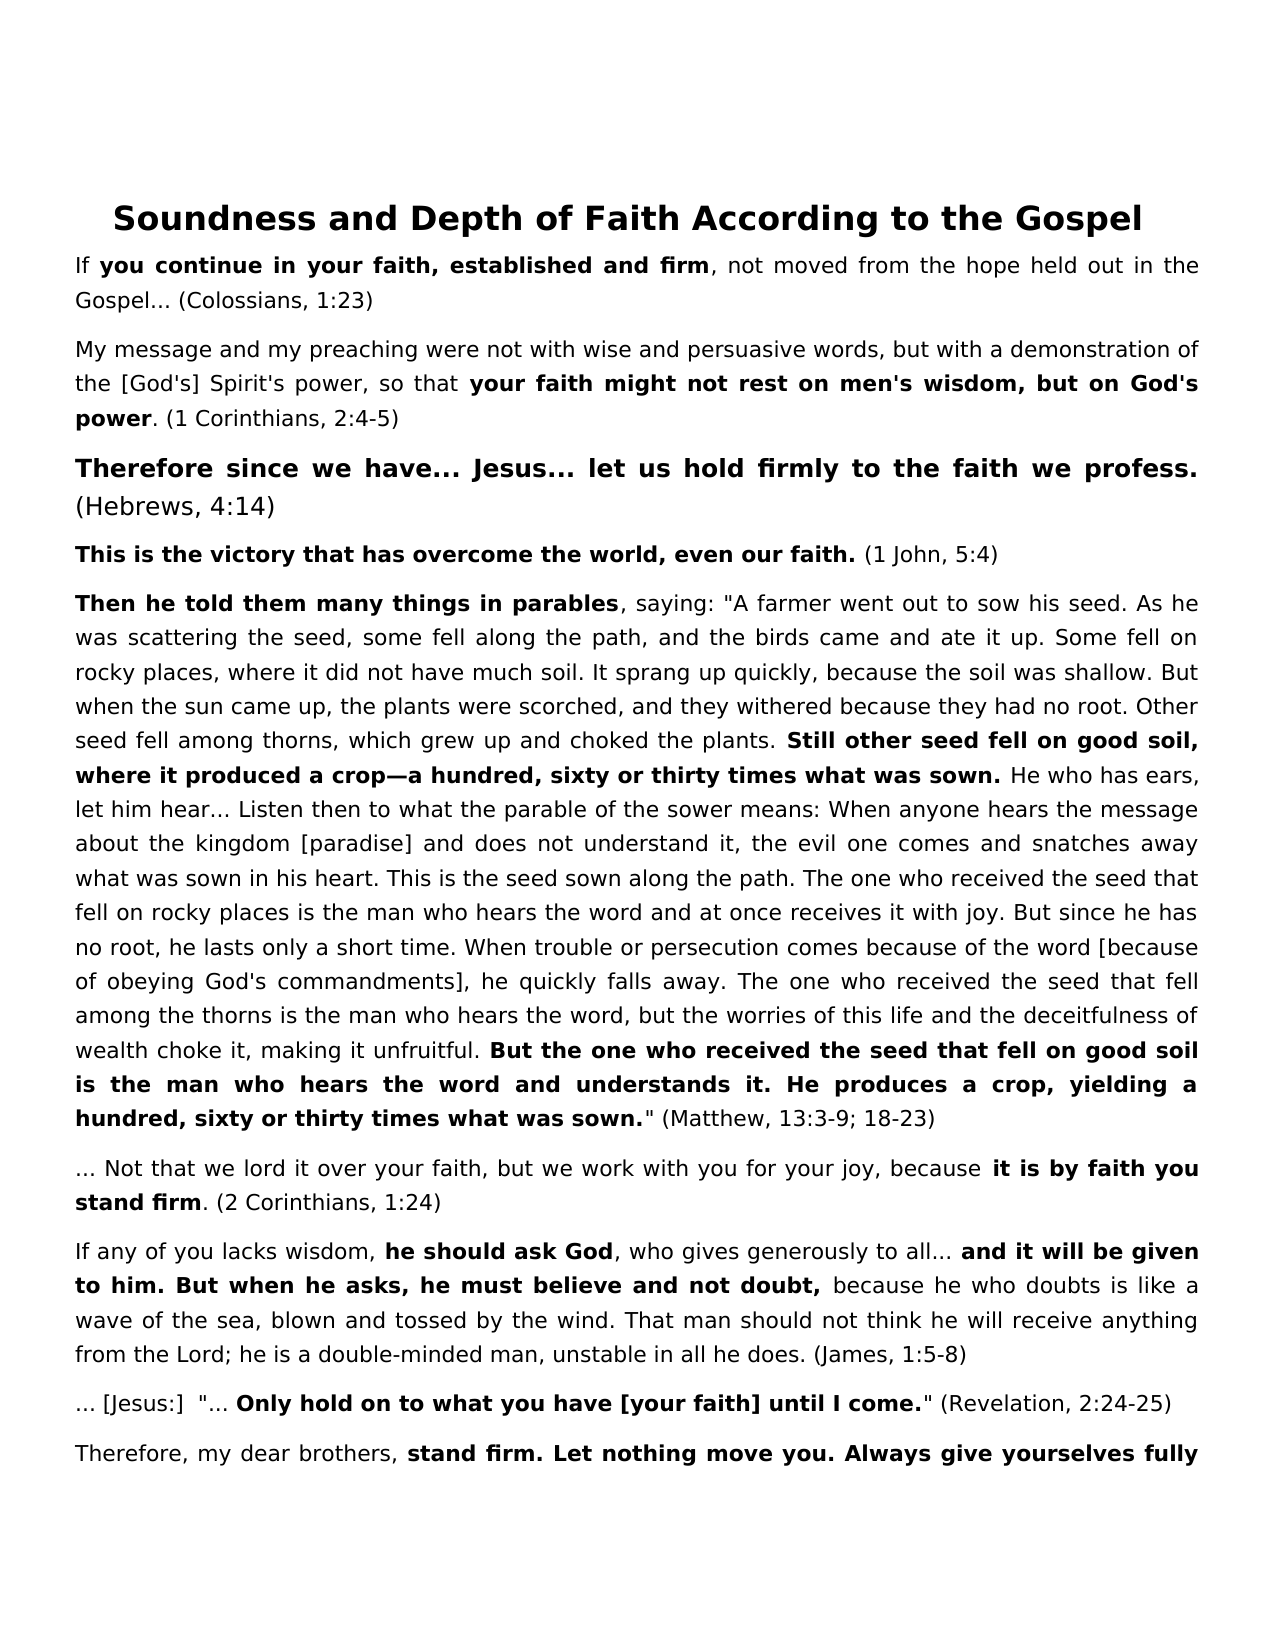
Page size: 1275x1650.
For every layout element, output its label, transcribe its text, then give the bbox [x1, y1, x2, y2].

subtitle Soundness and Depth of Faith According to the Gospel [112, 199, 1200, 238]
text Therefore, my dear brothers, stand firm. Let nothing move you. Always give yourselves fully [75, 1433, 1200, 1468]
text ... Not that we lord it over your faith, but we work with you for your joy, because it is by faith you stand firm. (2 Corinthians, 1:24) [75, 1148, 1200, 1217]
text If any of you lacks wisdom, he should ask God, who gives generously to all... and it will be given to him. But when he asks, he must believe and not doubt, because he who doubts is like a wave of the sea, blown and tossed by the wind. That man should not think he will receive anything from the Lord; he is a double-minded man, unstable in all he does. (James, 1:5-8) [75, 1232, 1200, 1369]
text Then he told them many things in parables, saying: "A farmer went out to sow his seed. As he was scattering the seed, some fell along the path, and the birds came and ate it up. Some fell on rocky places, where it did not have much soil. It sprang up quickly, because the soil was shallow. But when the sun came up, the plants were scorched, and they withered because they had no root. Other seed fell among thorns, which grew up and choked the plants. Still other seed fell on good soil, where it produced a crop—a hundred, sixty or thirty times what was sown. He who has ears, let him hear... Listen then to what the parable of the sower means: When anyone hears the message about the kingdom [paradise] and does not understand it, the evil one comes and snatches away what was sown in his heart. This is the seed sown along the path. The one who received the seed that fell on rocky places is the man who hears the word and at once receives it with joy. But since he has no root, he lasts only a short time. When trouble or persecution comes because of the word [because of obeying God's commandments], he quickly falls away. The one who received the seed that fell among the thorns is the man who hears the word, but the worries of this life and the deceitfulness of wealth choke it, making it unfruitful. But the one who received the seed that fell on good soil is the man who hears the word and understands it. He produces a crop, yielding a hundred, sixty or thirty times what was sown." (Matthew, 13:3-9; 18-23) [75, 584, 1200, 1134]
text This is the victory that has overcome the world, even our faith. (1 John, 5:4) [75, 534, 1200, 569]
text My message and my preaching were not with wise and persuasive words, but with a demonstration of the [God's] Spirit's power, so that your faith might not rest on men's wisdom, but on God's power. (1 Corinthians, 2:4-5) [75, 330, 1200, 433]
text Therefore since we have... Jesus... let us hold firmly to the faith we profess. (Hebrews, 4:14) [75, 448, 1200, 523]
text ... [Jesus:] "... Only hold on to what you have [your faith] until I come." (Revelation, 2:24-25) [75, 1384, 1200, 1419]
text If you continue in your faith, established and firm, not moved from the hope held out in the Gospel... (Colossians, 1:23) [75, 246, 1200, 315]
